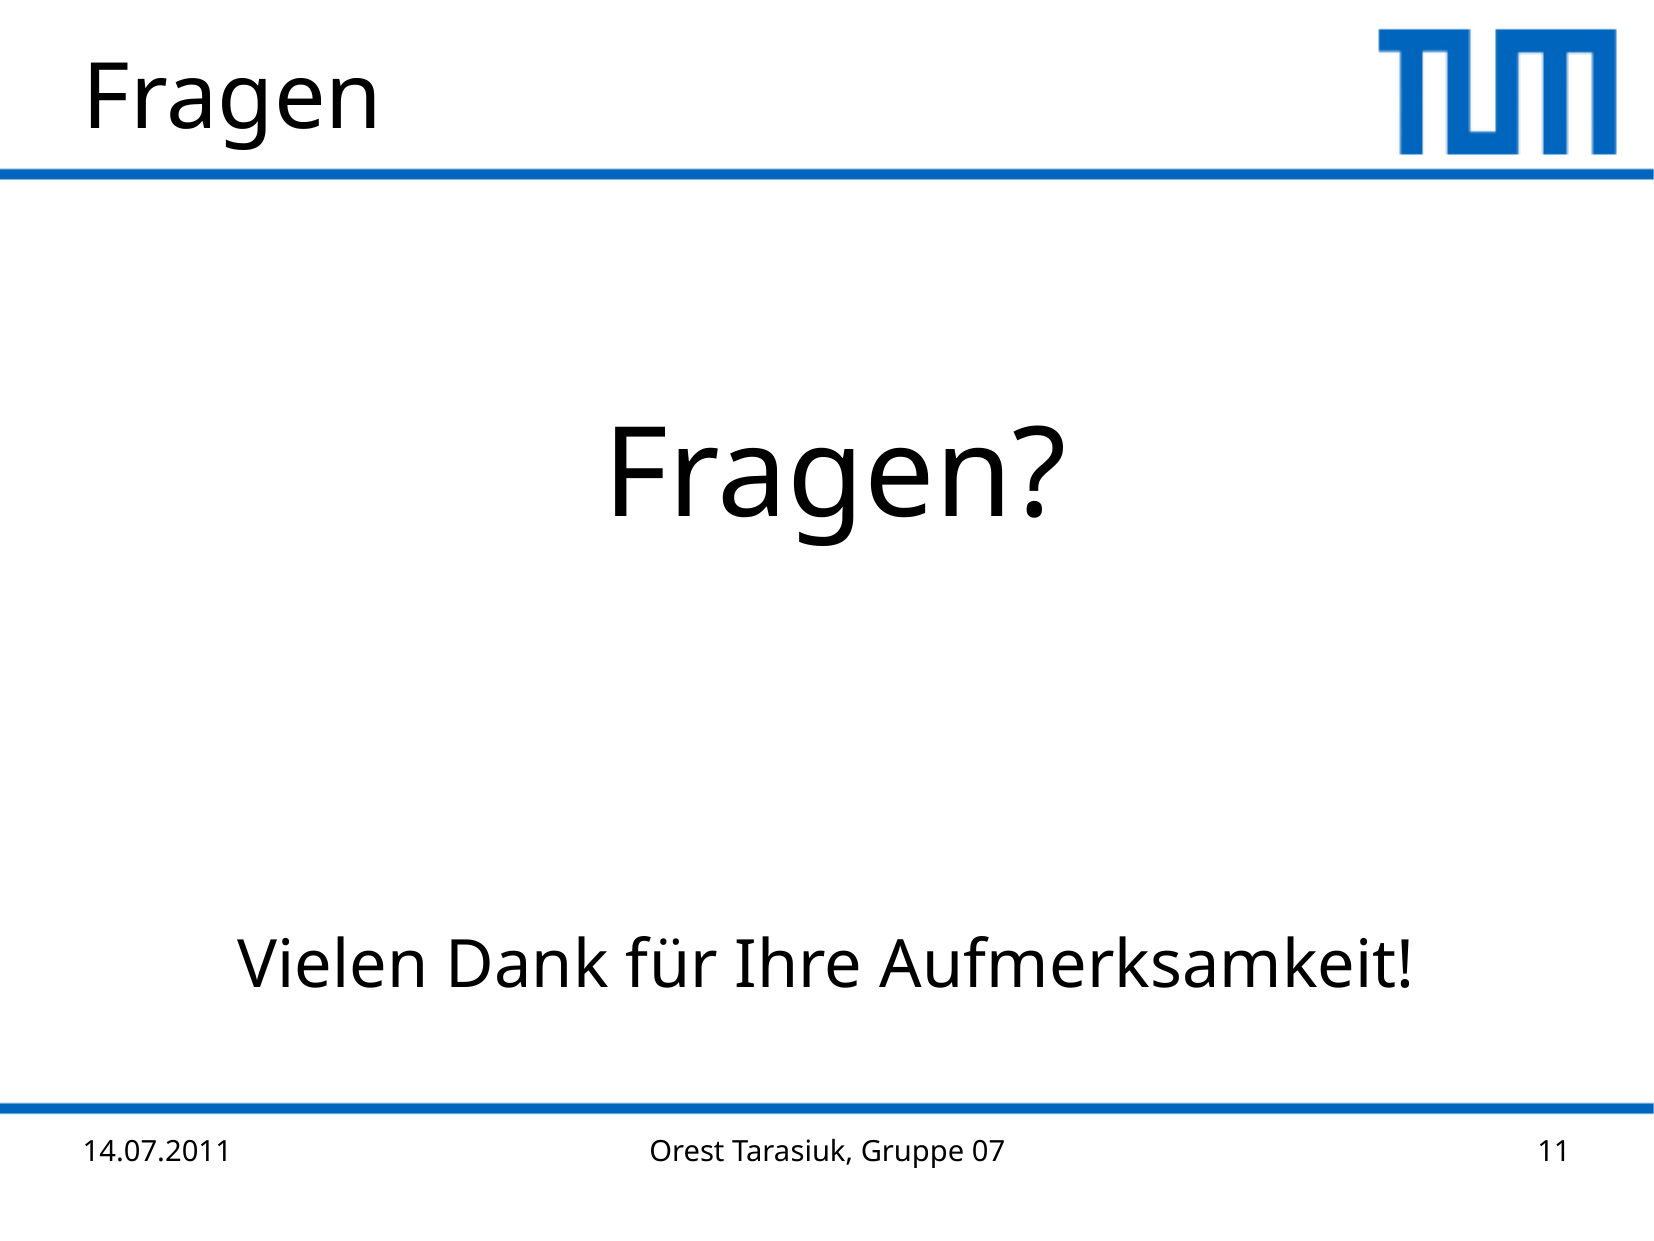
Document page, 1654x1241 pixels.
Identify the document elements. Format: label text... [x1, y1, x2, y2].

subtitle Fragen? Vielen Dank für Ihre Aufmerksamkeit! [82, 206, 1571, 1093]
picture [0, 0, 1654, 1241]
title Fragen [82, 41, 1359, 145]
